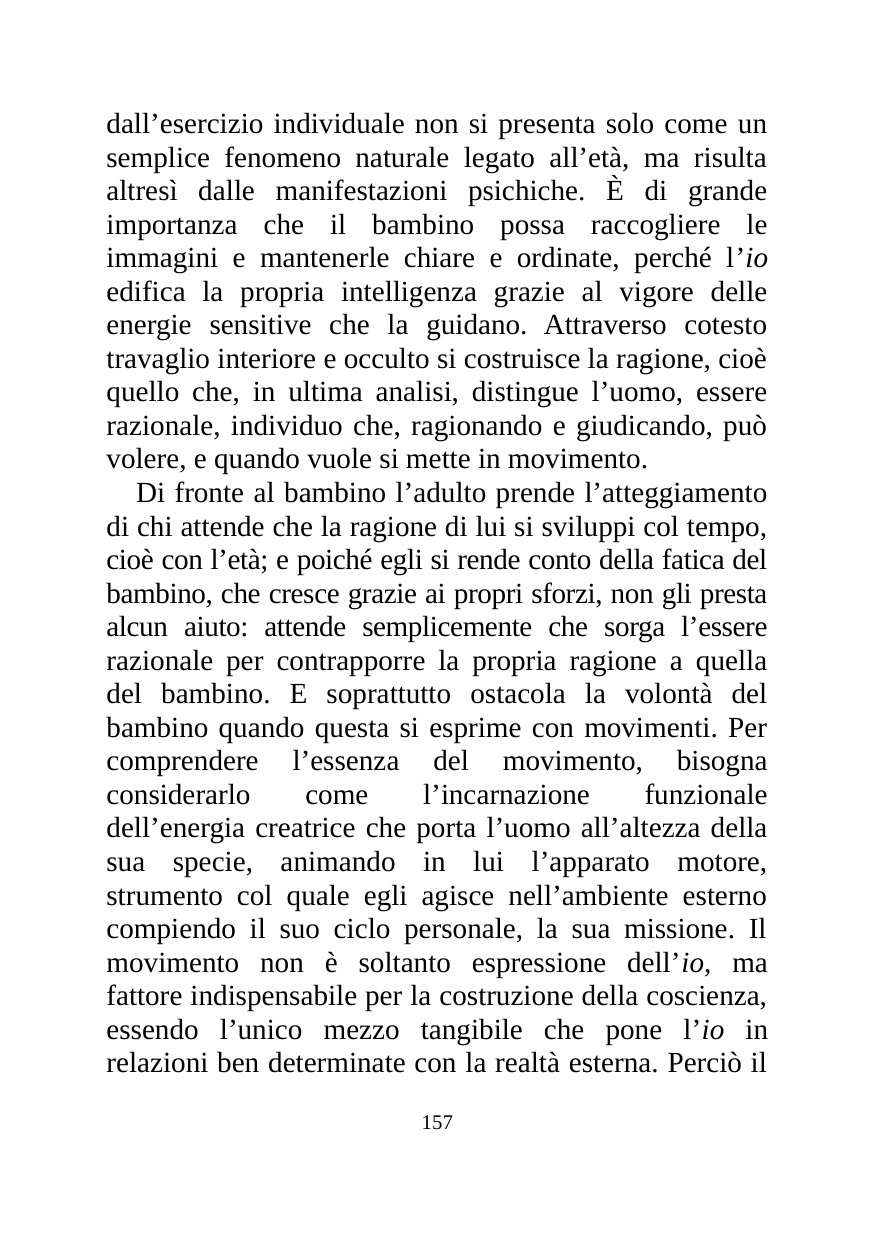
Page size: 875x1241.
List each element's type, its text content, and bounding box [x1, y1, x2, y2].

text Di fronte al bambino l’adulto prende l’atteggiamento di chi attende che la ragione di lui si sviluppi col tempo, cioè con l’età; e poiché egli si rende conto della fatica del bambino, che cresce grazie ai propri sforzi, non gli presta alcun aiuto: attende semplicemente che sorga l’essere razionale per contrapporre la propria ragione a quella del bambino. E soprattutto ostacola la volontà del bambino quando questa si esprime con movimenti. Per comprendere l’essenza del movimento, bisogna considerarlo come l’incarnazione funzionale dell’energia creatrice che porta l’uomo all’altezza della sua specie, animando in lui l’apparato motore, strumento col quale egli agisce nell’ambiente esterno compiendo il suo ciclo personale, la sua missione. Il movimento non è soltanto espressione dell’io, ma fattore indispensabile per la costruzione della coscienza, essendo l’unico mezzo tangibile che pone l’io in relazioni ben determinate con la realtà esterna. Perciò il [106, 475, 768, 1079]
text dall’esercizio individuale non si presenta solo come un semplice fenomeno naturale legato all’età, ma risulta altresì dalle manifestazioni psichiche. È di grande importanza che il bambino possa raccogliere le immagini e mantenerle chiare e ordinate, perché l’io edifica la propria intelligenza grazie al vigore delle energie sensitive che la guidano. Attraverso cotesto travaglio interiore e occulto si costruisce la ragione, cioè quello che, in ultima analisi, distingue l’uomo, essere razionale, individuo che, ragionando e giudicando, può volere, e quando vuole si mette in movimento. [106, 106, 768, 475]
